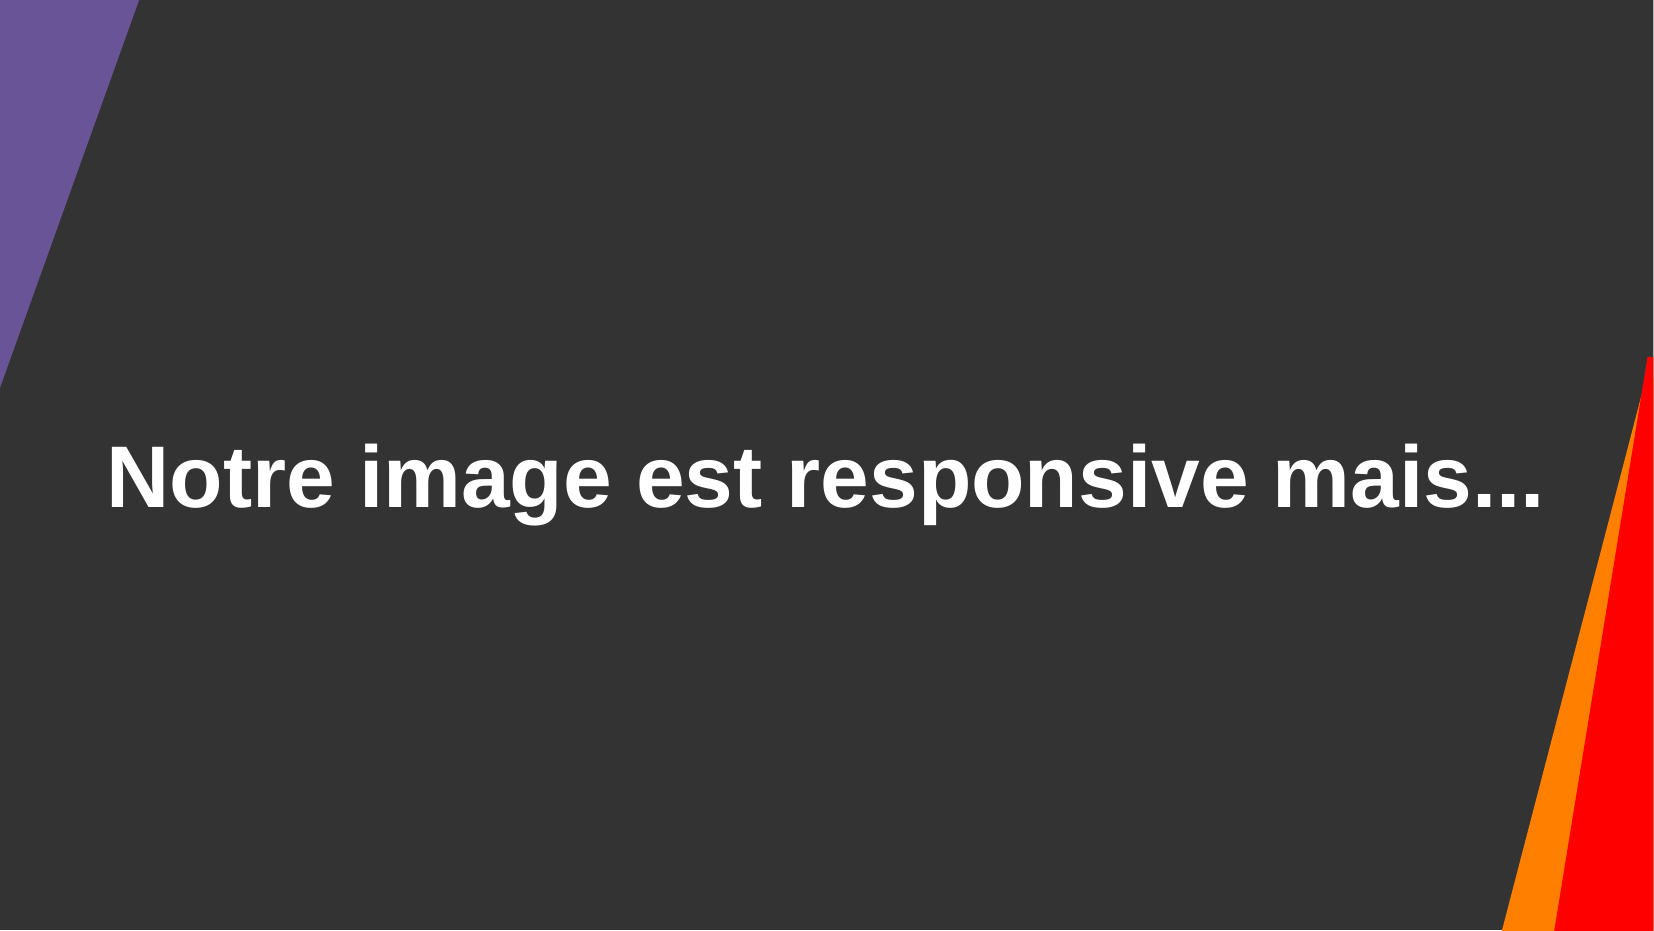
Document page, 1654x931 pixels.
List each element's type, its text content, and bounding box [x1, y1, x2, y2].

title Notre image est responsive mais... [31, 428, 1622, 527]
text_box [0, 0, 140, 388]
text_box [1501, 356, 1654, 931]
